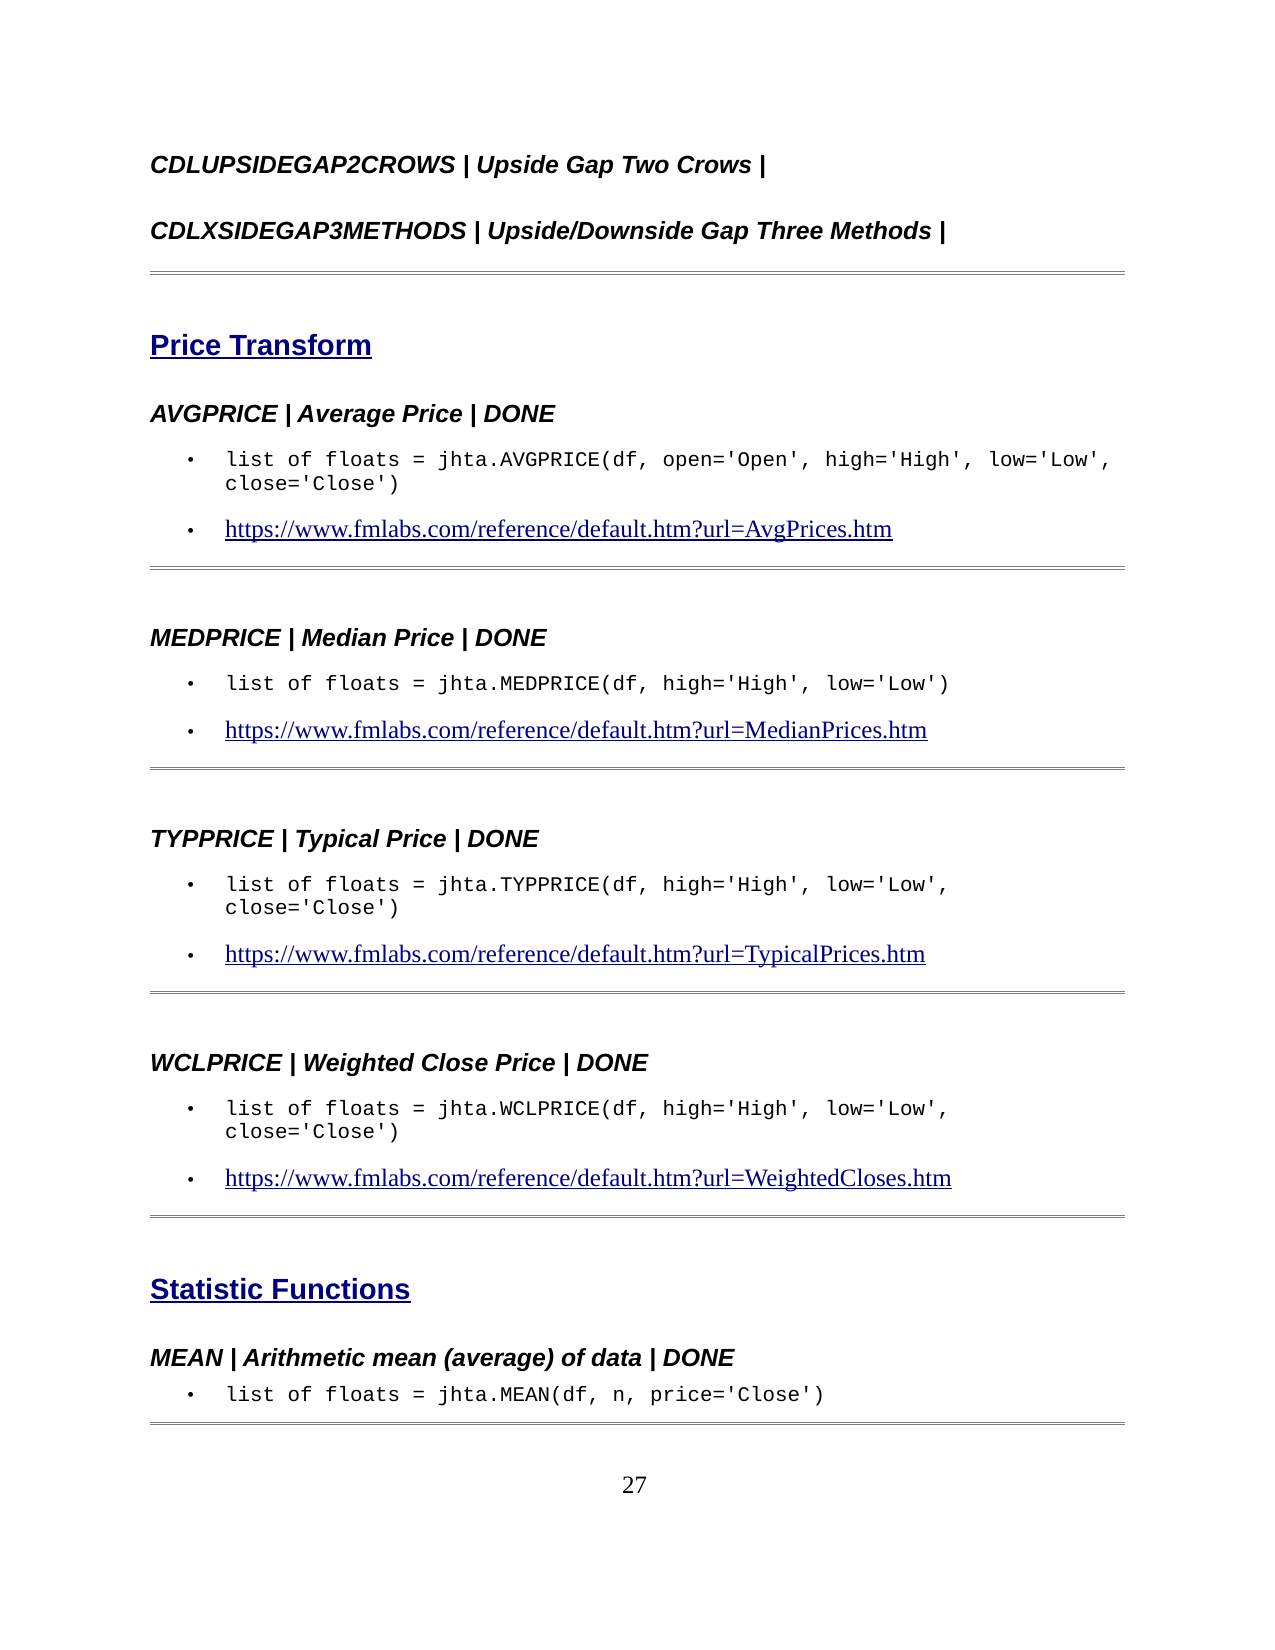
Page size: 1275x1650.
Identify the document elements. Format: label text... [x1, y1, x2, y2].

list https://www.fmlabs.com/reference/default.htm?url=TypicalPrices.htm [187, 939, 1125, 968]
subtitle Price Transform [150, 328, 1125, 362]
subtitle TYPPRICE | Typical Price | DONE [150, 824, 1125, 852]
list https://www.fmlabs.com/reference/default.htm?url=AvgPrices.htm [187, 514, 1125, 543]
list https://www.fmlabs.com/reference/default.htm?url=WeightedCloses.htm [187, 1163, 1125, 1192]
list list of floats = jhta.MEAN(df, n, price='Close') [187, 1384, 1125, 1408]
list list of floats = jhta.MEDPRICE(df, high='High', low='Low') [187, 673, 1125, 697]
subtitle CDLUPSIDEGAP2CROWS | Upside Gap Two Crows | [150, 150, 1125, 178]
subtitle MEDPRICE | Median Price | DONE [150, 623, 1125, 652]
subtitle AVGPRICE | Average Price | DONE [150, 399, 1125, 428]
list list of floats = jhta.AVGPRICE(df, open='Open', high='High', low='Low', close='Close') [187, 449, 1125, 497]
subtitle Statistic Functions [150, 1272, 1125, 1305]
subtitle MEAN | Arithmetic mean (average) of data | DONE [150, 1343, 1125, 1371]
subtitle WCLPRICE | Weighted Close Price | DONE [150, 1048, 1125, 1076]
subtitle CDLXSIDEGAP3METHODS | Upside/Downside Gap Three Methods | [150, 216, 1125, 244]
list https://www.fmlabs.com/reference/default.htm?url=MedianPrices.htm [187, 715, 1125, 744]
list list of floats = jhta.TYPPRICE(df, high='High', low='Low', close='Close') [187, 874, 1125, 921]
list list of floats = jhta.WCLPRICE(df, high='High', low='Low', close='Close') [187, 1098, 1125, 1145]
